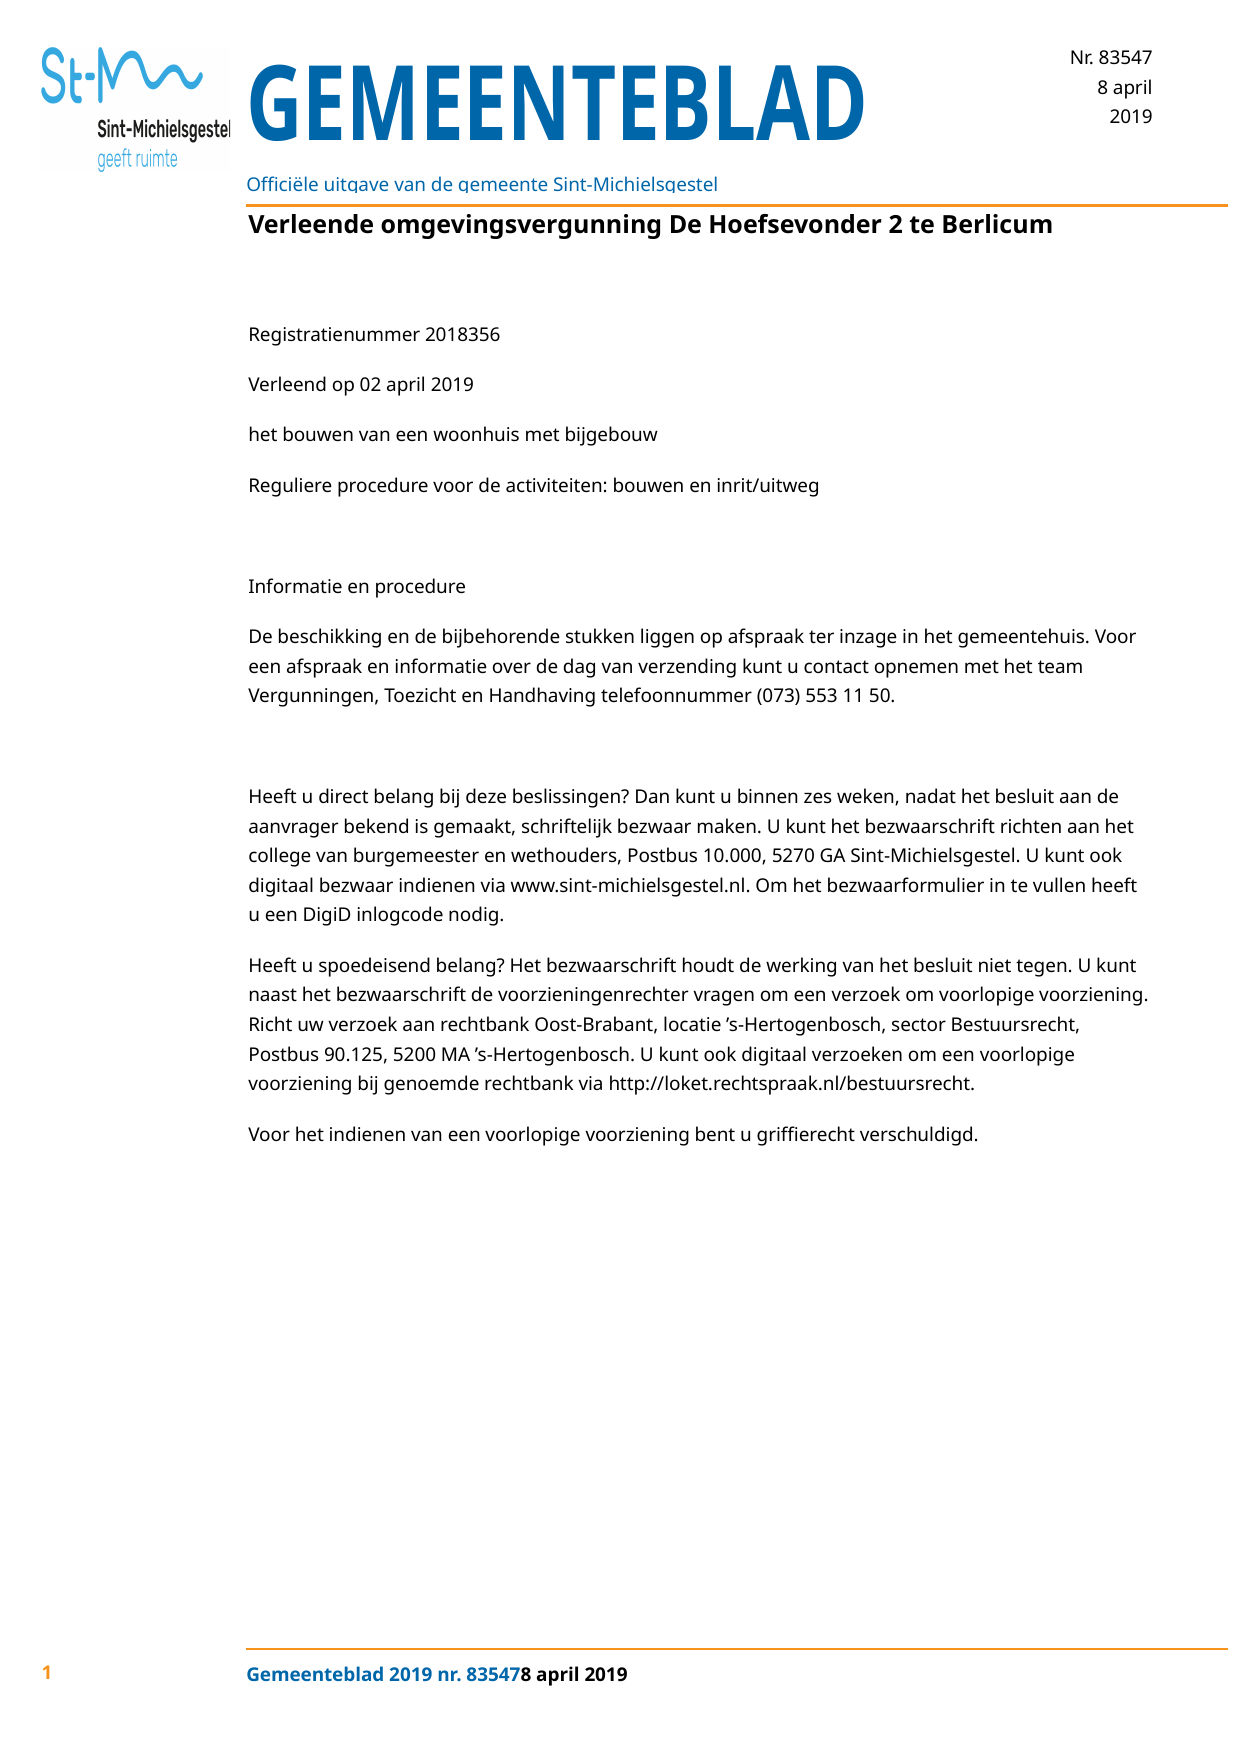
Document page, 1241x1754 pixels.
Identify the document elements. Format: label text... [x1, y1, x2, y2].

text Voor het indienen van een voorlopige voorziening bent u griffierecht verschuldigd. [248, 1121, 1152, 1146]
text Informatie en procedure [248, 573, 1152, 598]
text Verleend op 02 april 2019 [248, 371, 1152, 397]
text Heeft u direct belang bij deze beslissingen? Dan kunt u binnen zes weken, nadat het besluit aan de aanvrager bekend is gemaakt, schriftelijk bezwaar maken. U kunt het bezwaarschrift richten aan het college van burgemeester en wethouders, Postbus 10.000, 5270 GA Sint-Michielsgestel. U kunt ook digitaal bezwaar indienen via www.sint-michielsgestel.nl. Om het bezwaarformulier in te vullen heeft u een DigiD inlogcode nodig. [248, 783, 1152, 927]
text Heeft u spoedeisend belang? Het bezwaarschrift houdt de werking van het besluit niet tegen. U kunt naast het bezwaarschrift de voorzieningenrechter vragen om een verzoek om voorlopige voorziening. Richt uw verzoek aan rechtbank Oost-Brabant, locatie ’s-Hertogenbosch, sector Bestuursrecht, Postbus 90.125, 5200 MA ’s-Hertogenbosch. U kunt ook digitaal verzoeken om een voorlopige voorziening bij genoemde rechtbank via http://loket.rechtspraak.nl/bestuursrecht. [248, 952, 1152, 1096]
text Reguliere procedure voor de activiteiten: bouwen en inrit/uitweg [248, 472, 1152, 498]
text Registratienummer 2018356 [248, 321, 1152, 346]
text het bouwen van een woonhuis met bijgebouw [248, 422, 1152, 447]
picture [41, 47, 231, 172]
text De beschikking en de bijbehorende stukken liggen op afspraak ter inzage in het gemeentehuis. Voor een afspraak en informatie over de dag van verzending kunt u contact opnemen met het team Vergunningen, Toezicht en Handhaving telefoonnummer (073) 553 11 50. [248, 623, 1152, 708]
text Verleende omgevingsvergunning De Hoefsevonder 2 te Berlicum [248, 207, 1152, 241]
